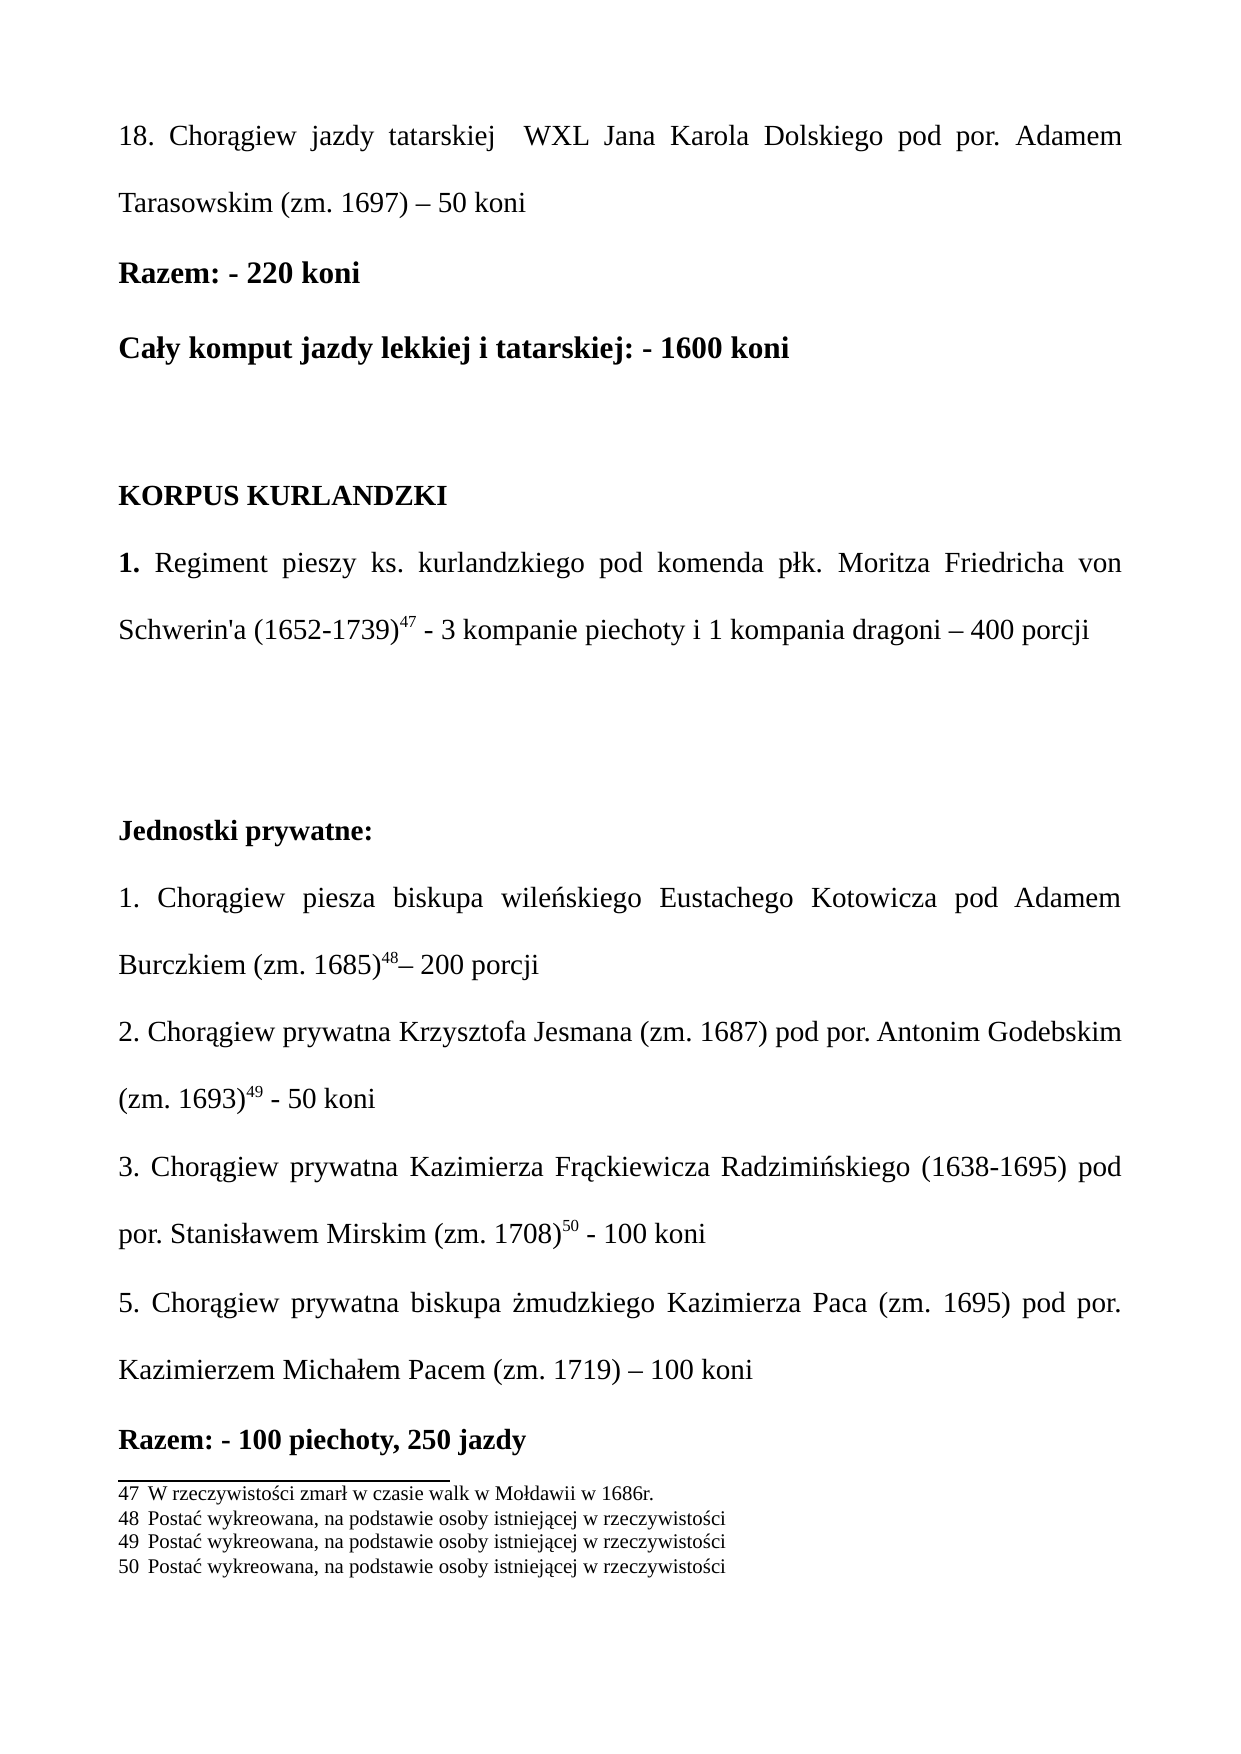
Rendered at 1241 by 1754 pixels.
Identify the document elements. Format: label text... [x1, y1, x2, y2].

text Postać wykreowana, na podstawie osoby istniejącej w rzeczywistości [118, 1553, 1122, 1578]
text Cały komput jazdy lekkiej i tatarskiej: - 1600 koni [118, 329, 1122, 365]
text 1. Chorągiew piesza biskupa wileńskiego Eustachego Kotowicza pod Adamem Burczkiem (zm. 1685)– 200 porcji [118, 880, 1122, 981]
text 18. Chorągiew jazdy tatarskiej WXL Jana Karola Dolskiego pod por. Adamem Tarasowskim (zm. 1697) – 50 koni [118, 118, 1122, 219]
text 5. Chorągiew prywatna biskupa żmudzkiego Kazimierza Paca (zm. 1695) pod por. Kazimierzem Michałem Pacem (zm. 1719) – 100 koni [118, 1285, 1122, 1386]
text W rzeczywistości zmarł w czasie walk w Mołdawii w 1686r. [118, 1481, 1122, 1505]
text 1. Regiment pieszy ks. kurlandzkiego pod komenda płk. Moritza Friedricha von Schwerin'a (1652-1739) - 3 kompanie piechoty i 1 kompania dragoni – 400 porcji [118, 545, 1122, 646]
text Razem: - 100 piechoty, 250 jazdy [118, 1422, 1122, 1456]
text Postać wykreowana, na podstawie osoby istniejącej w rzeczywistości [118, 1505, 1122, 1529]
text Razem: - 220 koni [118, 255, 1122, 291]
text 3. Chorągiew prywatna Kazimierza Frąckiewicza Radzimińskiego (1638-1695) pod por. Stanisławem Mirskim (zm. 1708) - 100 koni [118, 1149, 1122, 1249]
text Postać wykreowana, na podstawie osoby istniejącej w rzeczywistości [118, 1529, 1122, 1553]
text KORPUS KURLANDZKI [118, 478, 1122, 511]
text 2. Chorągiew prywatna Krzysztofa Jesmana (zm. 1687) pod por. Antonim Godebskim (zm. 1693) - 50 koni [118, 1014, 1122, 1115]
text Jednostki prywatne: [118, 813, 1122, 847]
